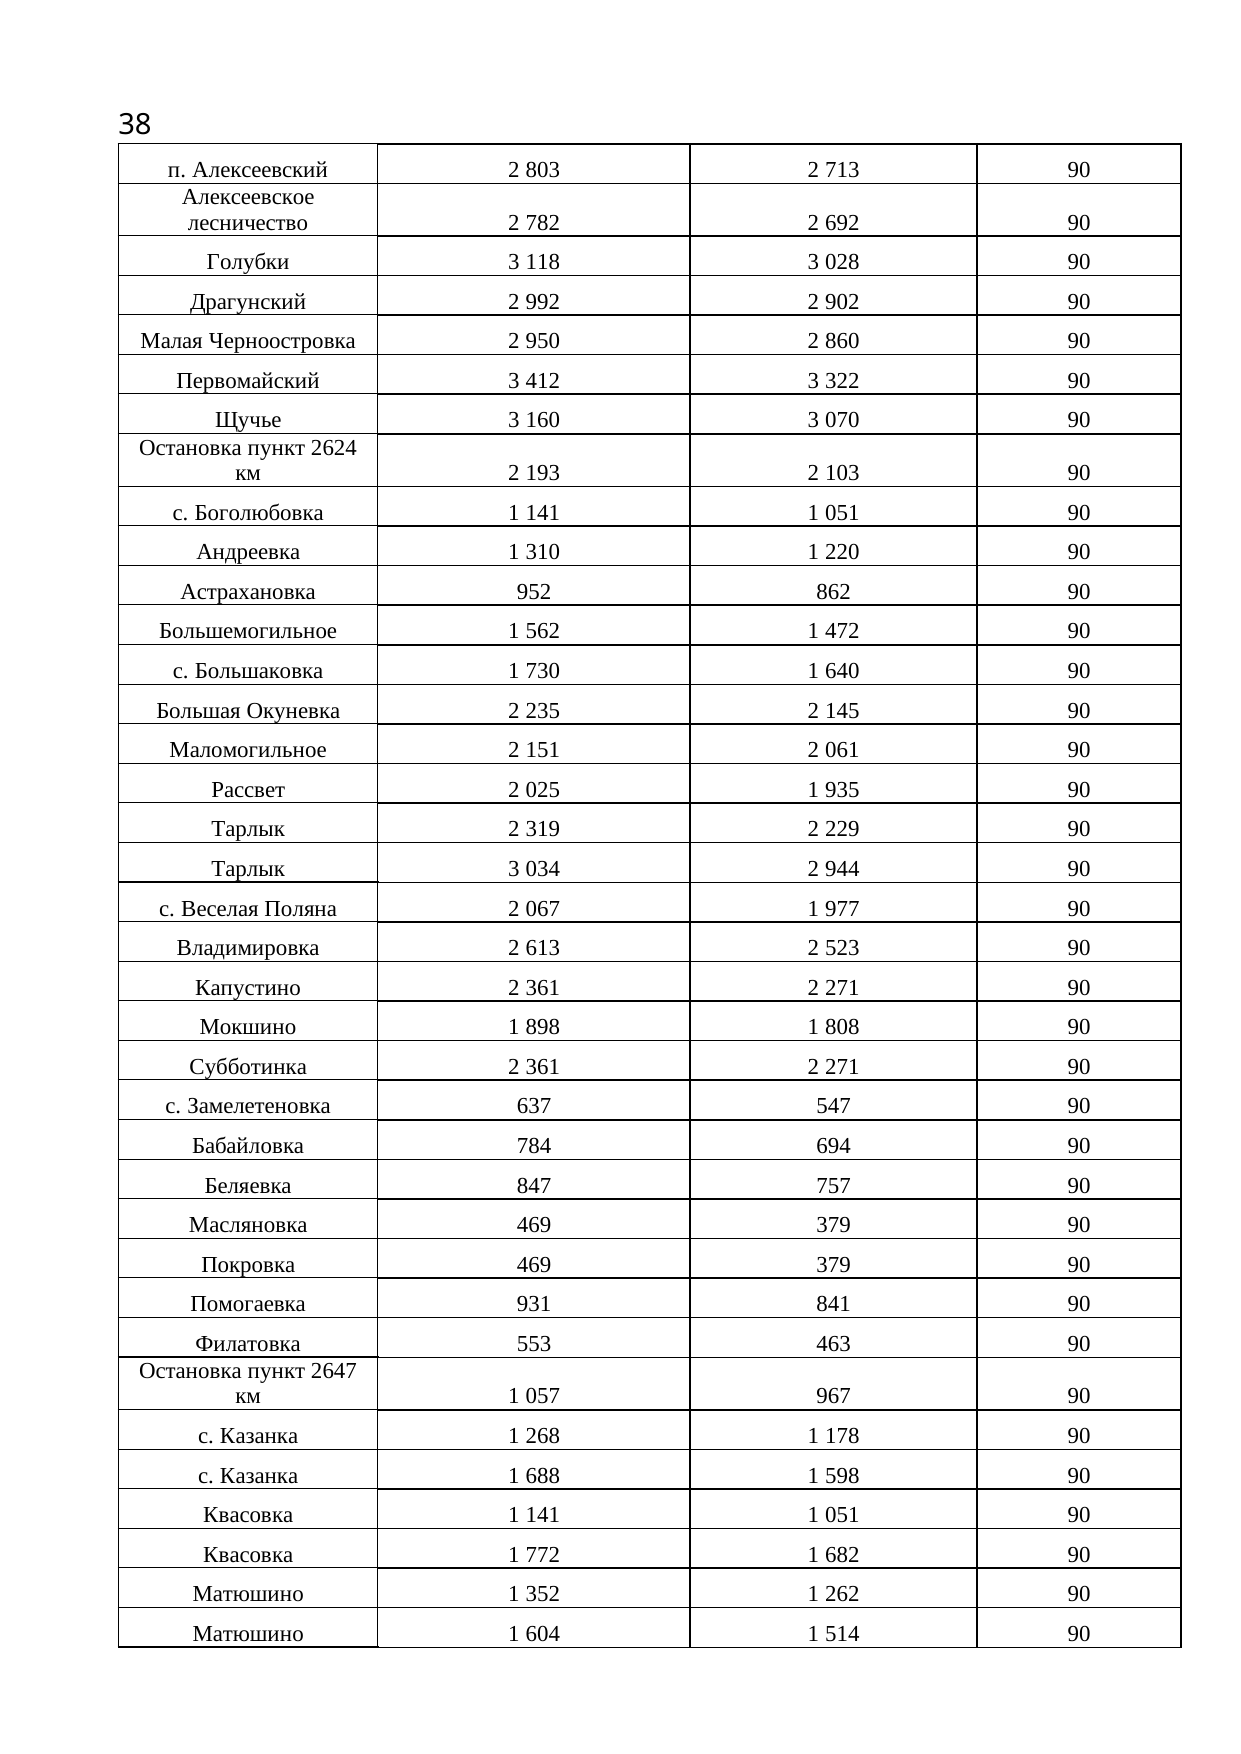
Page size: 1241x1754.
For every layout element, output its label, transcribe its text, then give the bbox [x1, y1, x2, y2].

table_cell 90 [978, 1411, 1180, 1448]
table_cell 1 772 [378, 1529, 689, 1567]
table_cell 379 [691, 1200, 976, 1238]
table_cell 90 [978, 1608, 1180, 1646]
table_cell 1 598 [691, 1450, 976, 1488]
table_cell 379 [691, 1239, 976, 1277]
table_cell 1 141 [378, 487, 689, 525]
table_cell 90 [978, 237, 1180, 274]
table_cell Бабайловка [119, 1120, 377, 1158]
table_cell Большая Окуневка [119, 685, 377, 723]
table_cell 862 [691, 566, 976, 604]
table_cell 1 682 [691, 1529, 976, 1567]
table_cell 757 [691, 1160, 976, 1198]
table_cell с. Большаковка [119, 645, 377, 683]
table_cell 90 [978, 1279, 1180, 1317]
table_cell 90 [978, 527, 1180, 565]
table_cell 469 [378, 1200, 689, 1238]
table_cell 2 713 [691, 145, 976, 182]
table_cell 2 613 [378, 923, 689, 961]
table_cell 90 [978, 1160, 1180, 1198]
table_cell 90 [978, 606, 1180, 644]
table_cell 2 271 [691, 1041, 976, 1079]
table_cell 1 688 [378, 1450, 689, 1488]
table_cell п. Алексеевский [119, 144, 377, 182]
table_cell 1 730 [378, 646, 689, 683]
table_cell 841 [691, 1279, 976, 1317]
table_cell 1 514 [691, 1608, 976, 1646]
table_cell 1 051 [691, 1490, 976, 1528]
table_cell 90 [978, 184, 1180, 235]
table_cell 90 [978, 1358, 1180, 1409]
table_cell Алексеевское лесничество [119, 184, 377, 235]
table_cell 90 [978, 1318, 1180, 1356]
table_cell 90 [978, 1002, 1180, 1040]
table_cell 1 310 [378, 527, 689, 565]
table_cell 90 [978, 566, 1180, 604]
table_cell Покровка [119, 1239, 377, 1277]
table_cell 90 [978, 1450, 1180, 1488]
table_cell 547 [691, 1081, 976, 1119]
table_cell Квасовка [119, 1529, 377, 1567]
table_cell 90 [978, 276, 1180, 314]
table_cell 90 [978, 1121, 1180, 1158]
table_cell 90 [978, 395, 1180, 433]
table_cell 952 [378, 566, 689, 604]
table_cell Масляновка [119, 1199, 377, 1238]
table_cell 1 935 [691, 764, 976, 802]
table_cell Первомайский [119, 355, 377, 393]
table_cell 1 057 [378, 1358, 689, 1409]
table_cell 90 [978, 725, 1180, 763]
table_cell 90 [978, 685, 1180, 723]
table_cell 90 [978, 923, 1180, 961]
table_cell Драгунский [119, 276, 377, 314]
table_cell Рассвет [119, 764, 377, 802]
table_cell 1 178 [691, 1411, 976, 1448]
table_cell с. Боголюбовка [119, 487, 377, 525]
table_cell с. Казанка [119, 1450, 377, 1488]
table_cell 90 [978, 1081, 1180, 1119]
table_cell Субботинка [119, 1041, 377, 1079]
table_cell 2 692 [691, 184, 976, 235]
table_cell 90 [978, 1529, 1180, 1567]
table_cell 847 [378, 1160, 689, 1198]
table_cell 2 235 [378, 685, 689, 723]
table_cell 90 [978, 487, 1180, 525]
table_cell 90 [978, 355, 1180, 393]
table_cell 2 782 [378, 184, 689, 235]
table_cell 1 977 [691, 883, 976, 921]
table_cell 1 562 [378, 606, 689, 644]
table_cell 2 271 [691, 962, 976, 1000]
table_cell 3 322 [691, 355, 976, 393]
table_cell 967 [691, 1358, 976, 1409]
table_cell 1 051 [691, 487, 976, 525]
table_cell Голубки [119, 236, 377, 274]
table_cell 637 [378, 1081, 689, 1119]
table_cell 2 950 [378, 316, 689, 354]
table_cell 1 898 [378, 1002, 689, 1040]
table_cell Астрахановка [119, 566, 377, 604]
table_cell Помогаевка [119, 1278, 377, 1317]
table_cell 90 [978, 316, 1180, 354]
table_cell 90 [978, 804, 1180, 842]
table_cell Квасовка [119, 1489, 377, 1528]
table_cell Капустино [119, 962, 377, 1000]
table_cell Филатовка [119, 1318, 377, 1356]
table_cell 3 070 [691, 395, 976, 433]
table_cell 90 [978, 962, 1180, 1000]
table_cell 3 412 [378, 355, 689, 393]
table_cell Андреевка [119, 526, 377, 565]
table_cell 2 860 [691, 316, 976, 354]
table_cell 1 141 [378, 1490, 689, 1528]
table_cell 2 067 [378, 883, 689, 921]
table_cell 90 [978, 1239, 1180, 1277]
table_cell 2 361 [378, 1041, 689, 1079]
table_cell 1 604 [378, 1608, 689, 1646]
table_cell 2 944 [691, 843, 976, 881]
table_cell Большемогильное [119, 605, 377, 644]
table_cell 2 902 [691, 276, 976, 314]
table_cell 1 268 [378, 1411, 689, 1448]
table_cell 1 472 [691, 606, 976, 644]
table_cell 469 [378, 1239, 689, 1277]
table_cell 90 [978, 1041, 1180, 1079]
table_cell Владимировка [119, 922, 377, 961]
table_cell 931 [378, 1279, 689, 1317]
table_cell 463 [691, 1318, 976, 1356]
table_cell 2 193 [378, 435, 689, 486]
table_cell 90 [978, 145, 1180, 182]
table_cell Маломогильное [119, 724, 377, 763]
table_cell 3 028 [691, 237, 976, 274]
table_cell 90 [978, 1490, 1180, 1528]
table_cell 2 103 [691, 435, 976, 486]
table_cell Мокшино [119, 1001, 377, 1040]
table_cell Остановка пункт 2647 км [119, 1358, 377, 1409]
table_cell 2 229 [691, 804, 976, 842]
table_cell 694 [691, 1121, 976, 1158]
table_cell 2 523 [691, 923, 976, 961]
table_cell 90 [978, 843, 1180, 881]
table_cell Тарлык [119, 843, 377, 881]
table_cell 2 361 [378, 962, 689, 1000]
table_cell 90 [978, 764, 1180, 802]
table_cell Беляевка [119, 1160, 377, 1198]
table_cell с. Казанка [119, 1410, 377, 1448]
table_cell Остановка пункт 2624 км [119, 434, 377, 486]
table_cell 90 [978, 883, 1180, 921]
table_cell 1 220 [691, 527, 976, 565]
table_cell 553 [378, 1318, 689, 1356]
table_cell 90 [978, 1569, 1180, 1607]
table_cell 90 [978, 646, 1180, 683]
table_cell Матюшино [119, 1568, 377, 1607]
table_cell 2 145 [691, 685, 976, 723]
table_cell 1 352 [378, 1569, 689, 1607]
table_cell 90 [978, 1200, 1180, 1238]
table_cell 1 640 [691, 646, 976, 683]
table_cell 1 808 [691, 1002, 976, 1040]
table_cell 2 151 [378, 725, 689, 763]
table_cell с. Замелетеновка [119, 1080, 377, 1119]
table_cell 90 [978, 435, 1180, 486]
table_cell 2 061 [691, 725, 976, 763]
table_cell 1 262 [691, 1569, 976, 1607]
table_cell 2 803 [378, 145, 689, 182]
table_cell Малая Черноостровка [119, 315, 377, 354]
table_cell Щучье [119, 394, 377, 433]
table_cell с. Веселая Поляна [119, 883, 377, 921]
table_cell 2 992 [378, 276, 689, 314]
table_cell 3 034 [378, 843, 689, 881]
table_cell 784 [378, 1121, 689, 1158]
table_cell Матюшино [119, 1608, 377, 1646]
table_cell 2 025 [378, 764, 689, 802]
table_cell 3 118 [378, 237, 689, 274]
table_cell Тарлык [119, 803, 377, 842]
table_cell 3 160 [378, 395, 689, 433]
table_cell 2 319 [378, 804, 689, 842]
